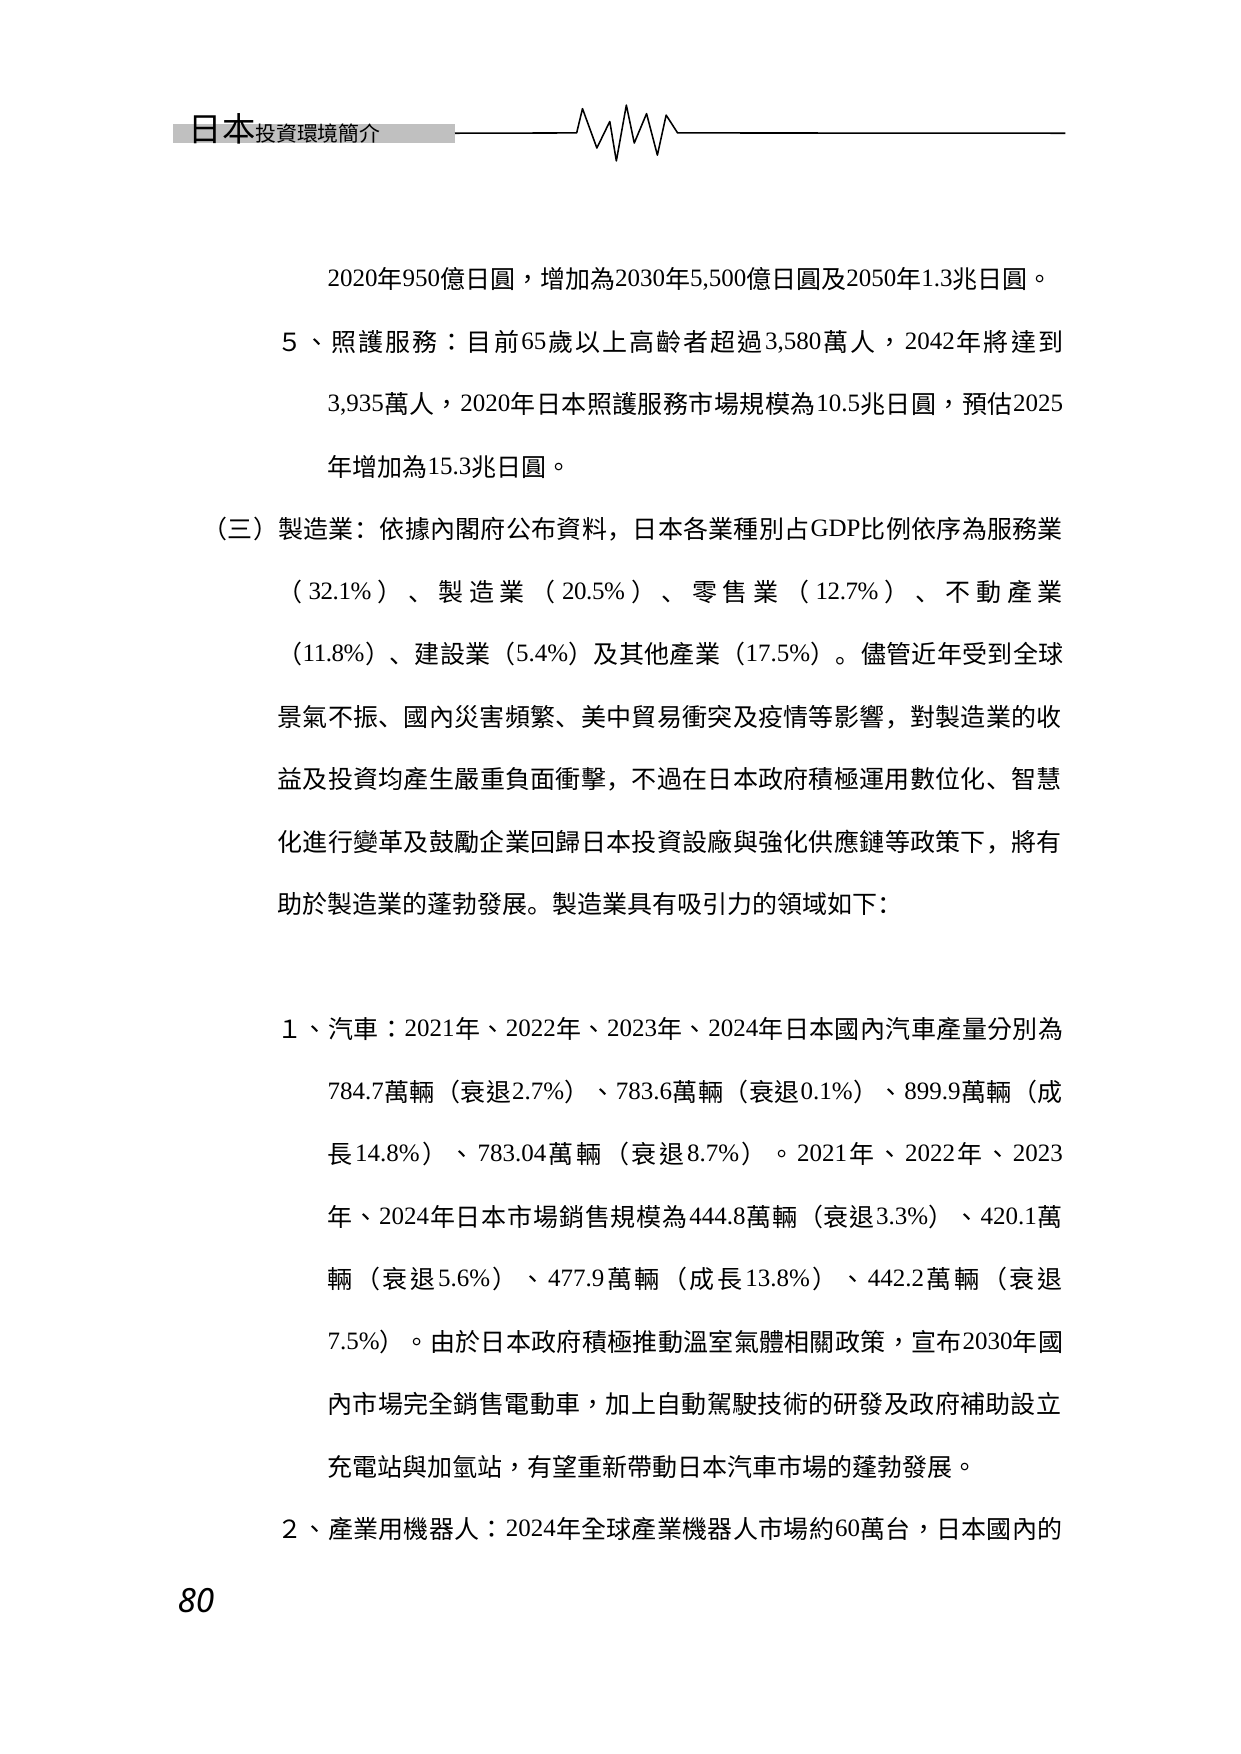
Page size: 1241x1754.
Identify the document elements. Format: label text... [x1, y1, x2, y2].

text １、汽車：2021年、2022年、2023年、2024年日本國內汽車產量分別為784.7萬輛（衰退2.7%）、783.6萬輛（衰退0.1%）、899.9萬輛（成長14.8%）、783.04萬輛（衰退8.7%）。2021年、2022年、2023年、2024年日本市場銷售規模為444.8萬輛（衰退3.3%）、420.1萬輛（衰退5.6%）、477.9萬輛（成長13.8%）、442.2萬輛（衰退7.5%）。由於日本政府積極推動溫室氣體相關政策，宣布2030年國內市場完全銷售電動車，加上自動駕駛技術的研發及政府補助設立充電站與加氫站，有望重新帶動日本汽車市場的蓬勃發展。 [277, 986, 1063, 1486]
text （三）製造業：依據內閣府公布資料，日本各業種別占GDP比例依序為服務業（32.1%）、製造業（20.5%）、零售業（12.7%）、不動產業（11.8%）、建設業（5.4%）及其他產業（17.5%）。儘管近年受到全球景氣不振、國內災害頻繁、美中貿易衝突及疫情等影響，對製造業的收益及投資均產生嚴重負面衝擊，不過在日本政府積極運用數位化、智慧化進行變革及鼓勵企業回歸日本投資設廠與強化供應鏈等政策下，將有助於製造業的蓬勃發展。製造業具有吸引力的領域如下： [202, 486, 1063, 924]
text ５、照護服務：目前65歲以上高齡者超過3,580萬人，2042年將達到3,935萬人，2020年日本照護服務市場規模為10.5兆日圓，預估2025年增加為15.3兆日圓。 [277, 299, 1063, 486]
text ２、產業用機器人：2024年全球產業機器人市場約60萬台，日本國內的 [277, 1486, 1063, 1549]
text 2020年950億日圓，增加為2030年5,500億日圓及2050年1.3兆日圓。 [277, 236, 1063, 299]
